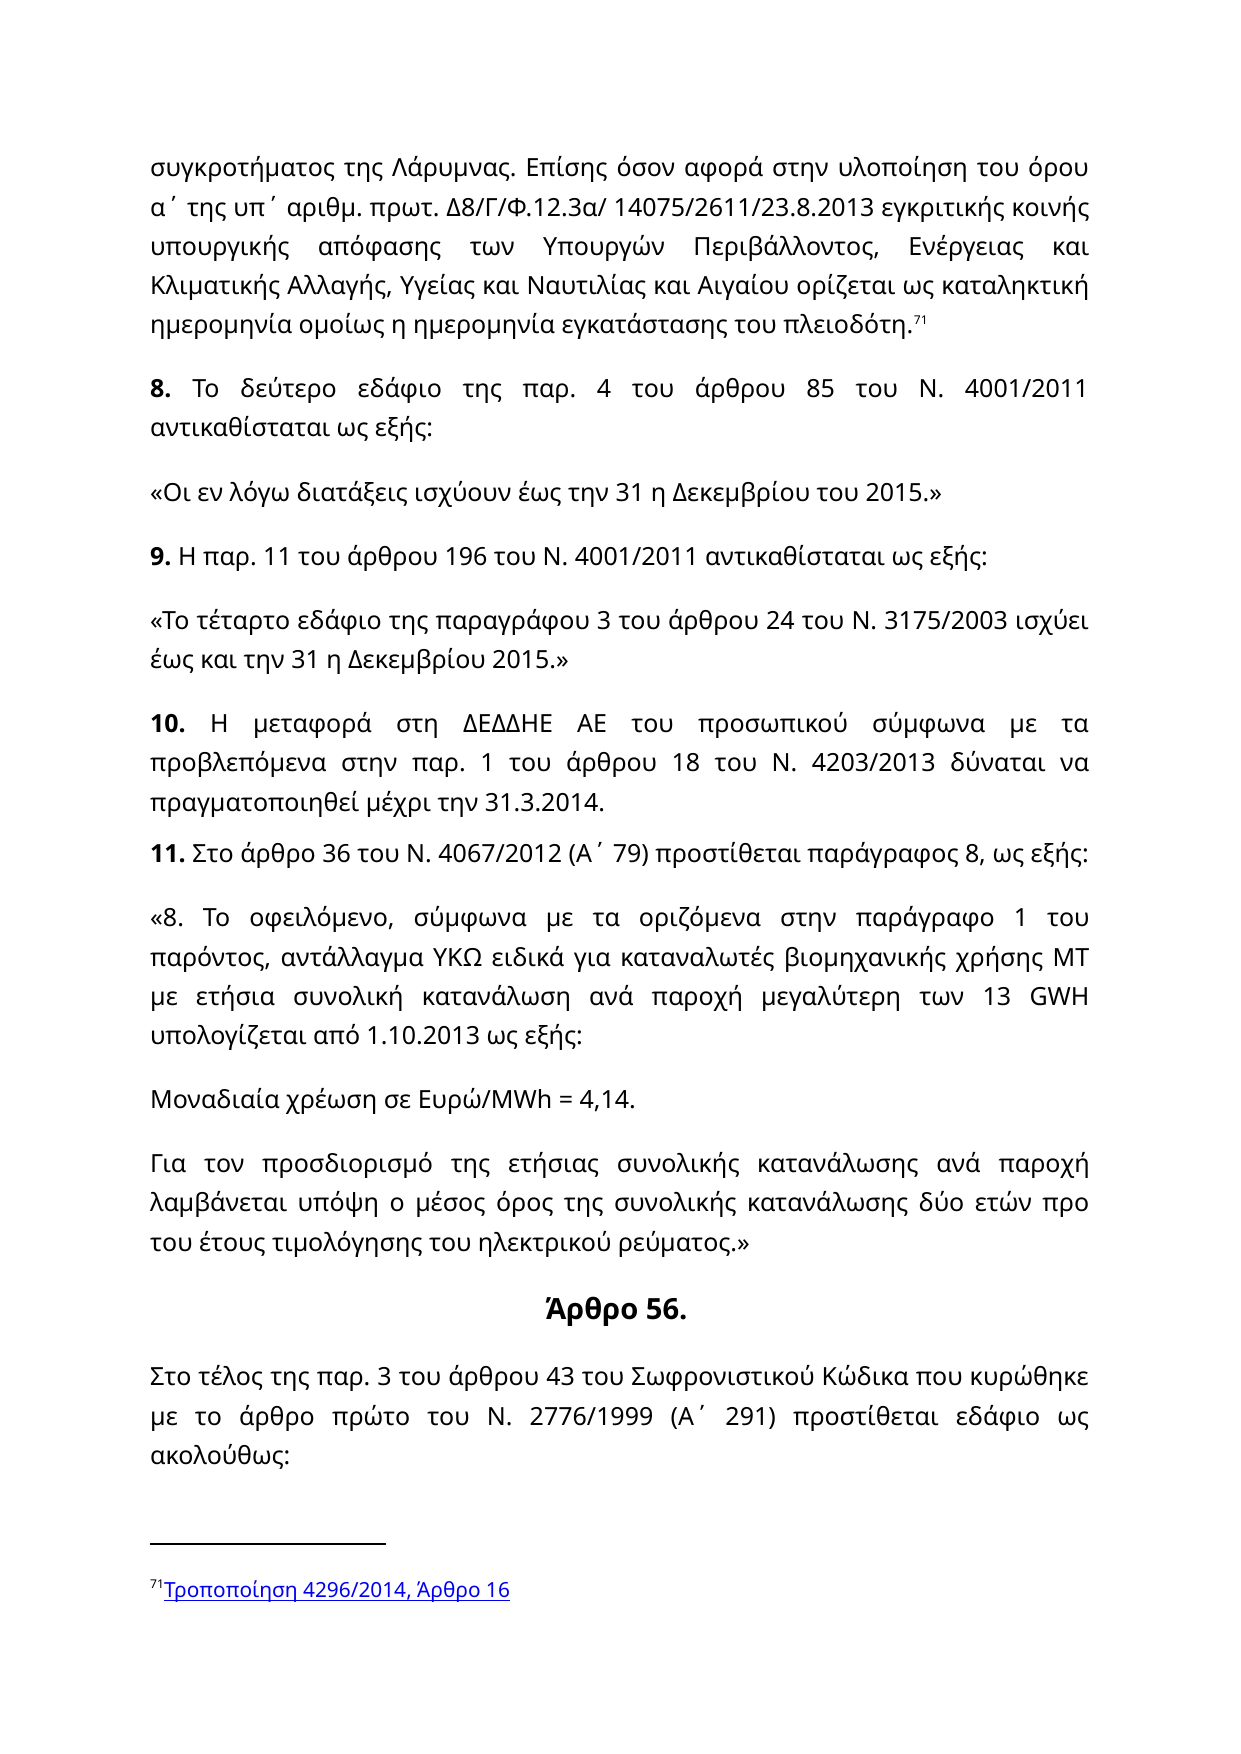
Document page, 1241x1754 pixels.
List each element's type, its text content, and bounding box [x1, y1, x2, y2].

text «Οι εν λόγω διατάξεις ισχύουν έως την 31 η Δεκεμβρίου του 2015.» [150, 474, 1090, 508]
text «Το τέταρτο εδάφιο της παραγράφου 3 του άρθρου 24 του Ν. 3175/2003 ισχύει έως και την 31 η Δεκεμβρίου 2015.» [150, 602, 1090, 676]
text 10. Η μεταφορά στη ΔΕΔΔΗΕ ΑΕ του προσωπικού σύμφωνα με τα προβλεπόμενα στην παρ. 1 του άρθρου 18 του Ν. 4203/2013 δύναται να πραγματοποιηθεί μέχρι την 31.3.2014. [150, 706, 1090, 818]
subtitle Άρθρο 56. [150, 1288, 1090, 1328]
text 9. Η παρ. 11 του άρθρου 196 του Ν. 4001/2011 αντικαθίσταται ως εξής: [150, 538, 1090, 572]
text Τροποποίηση 4296/2014, Άρθρο 16 [150, 1576, 1090, 1604]
text Για τον προσδιορισμό της ετήσιας συνολικής κατανάλωσης ανά παροχή λαμβάνεται υπόψη ο μέσος όρος της συνολικής κατανάλωσης δύο ετών προ του έτους τιμολόγησης του ηλεκτρικού ρεύματος.» [150, 1146, 1090, 1258]
text 8. Το δεύτερο εδάφιο της παρ. 4 του άρθρου 85 του Ν. 4001/2011 αντικαθίσταται ως εξής: [150, 371, 1090, 444]
text Στο τέλος της παρ. 3 του άρθρου 43 του Σωφρονιστικού Κώδικα που κυρώθηκε με το άρθρο πρώτο του Ν. 2776/1999 (Α΄ 291) προστίθεται εδάφιο ως ακολούθως: [150, 1359, 1090, 1471]
text 11. Στο άρθρο 36 του Ν. 4067/2012 (Α΄ 79) προστίθεται παράγραφος 8, ως εξής: [150, 836, 1090, 870]
text Μοναδιαία χρέωση σε Ευρώ/MWh = 4,14. [150, 1082, 1090, 1116]
text «8. Το οφειλόμενο, σύμφωνα με τα οριζόμενα στην παράγραφο 1 του παρόντος, αντάλλαγμα ΥΚΩ ειδικά για καταναλωτές βιομηχανικής χρήσης ΜΤ με ετήσια συνολική κατανάλωση ανά παροχή μεγαλύτερη των 13 GWH υπολογίζεται από 1.10.2013 ως εξής: [150, 900, 1090, 1052]
text συγκροτήματος της Λάρυμνας. Επίσης όσον αφορά στην υλοποίηση του όρου α΄ της υπ΄ αριθμ. πρωτ. Δ8/Γ/Φ.12.3α/ 14075/2611/23.8.2013 εγκριτικής κοινής υπουργικής απόφασης των Υπουργών Περιβάλλοντος, Ενέργειας και Κλιματικής Αλλαγής, Υγείας και Ναυτιλίας και Αιγαίου ορίζεται ως καταληκτική ημερομηνία ομοίως η ημερομηνία εγκατάστασης του πλειοδότη. [150, 150, 1090, 341]
